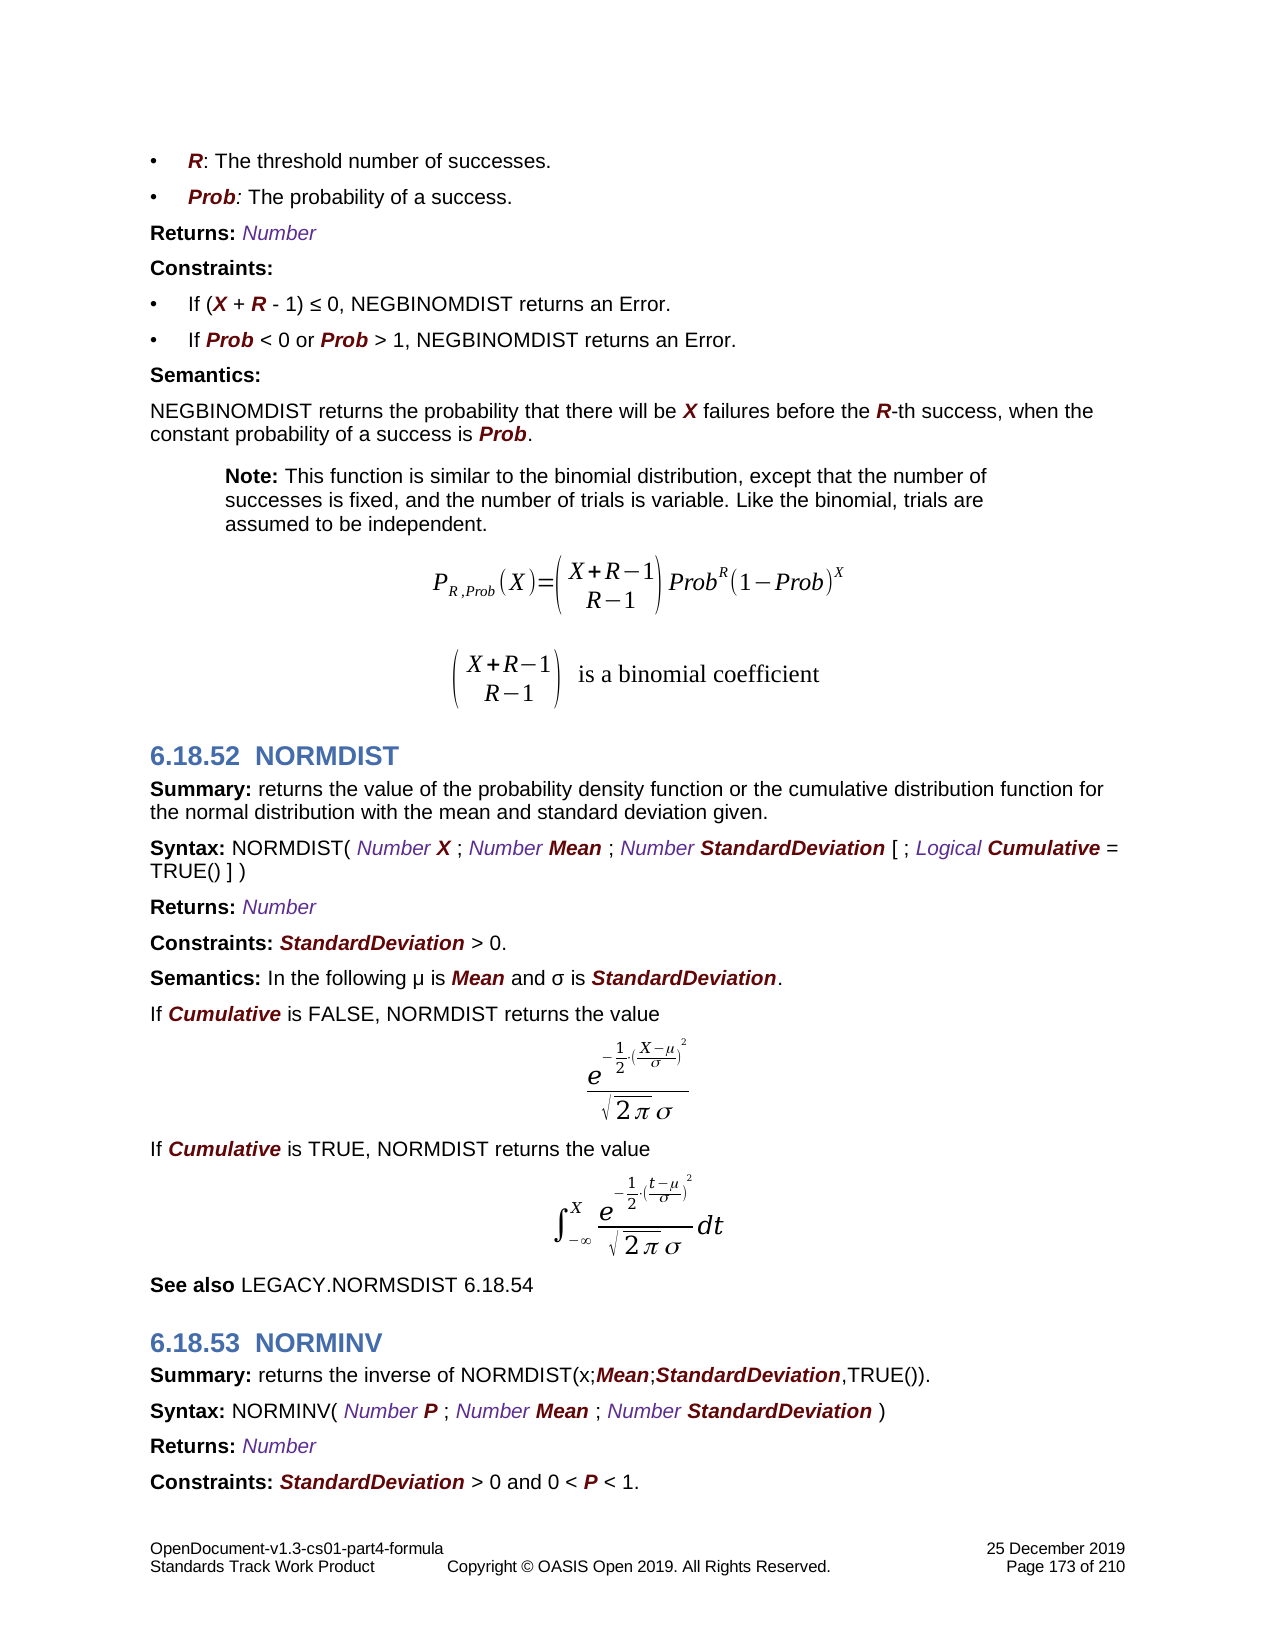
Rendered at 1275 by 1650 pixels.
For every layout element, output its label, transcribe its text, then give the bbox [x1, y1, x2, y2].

subtitle NORMDIST [150, 741, 1125, 771]
subtitle NORMINV [150, 1328, 1125, 1358]
text Constraints: [150, 257, 1125, 280]
text Returns: Number [150, 895, 1125, 919]
text Returns: Number [150, 1435, 1125, 1458]
list If Prob < 0 or Prob > 1, NEGBINOMDIST returns an Error. [150, 328, 1125, 352]
list If (X + R - 1) ≤ 0, NEGBINOMDIST returns an Error. [150, 292, 1125, 316]
text Summary: returns the value of the probability density function or the cumulative distribution function for the normal distribution with the mean and standard deviation given. [150, 777, 1125, 824]
text Summary: returns the inverse of NORMDIST(x;Mean;StandardDeviation,TRUE()). [150, 1364, 1125, 1387]
text Note: This function is similar to the binomial distribution, except that the number of successes is fixed, and the number of trials is variable. Like the binomial, trials are assumed to be independent. [225, 465, 1050, 536]
text Syntax: NORMINV( Number P ; Number Mean ; Number StandardDeviation ) [150, 1399, 1125, 1423]
text If Cumulative is TRUE, NORMDIST returns the value [150, 1138, 1125, 1161]
text Syntax: NORMDIST( Number X ; Number Mean ; Number StandardDeviation [ ; Logical Cumulative = TRUE() ] ) [150, 836, 1125, 883]
text NEGBINOMDIST returns the probability that there will be X failures before the R-th success, when the constant probability of a success is Prob. [150, 399, 1125, 446]
text See also LEGACY.NORMSDIST 6.18.54 [150, 1273, 1125, 1297]
text Semantics: [150, 364, 1125, 387]
list Prob: The probability of a success. [150, 186, 1125, 209]
text Constraints: StandardDeviation > 0. [150, 931, 1125, 954]
text Returns: Number [150, 221, 1125, 245]
list R: The threshold number of successes. [150, 150, 1125, 173]
text Semantics: In the following μ is Mean and σ is StandardDeviation. [150, 967, 1125, 990]
text If Cumulative is FALSE, NORMDIST returns the value [150, 1002, 1125, 1026]
text Constraints: StandardDeviation > 0 and 0 < P < 1. [150, 1471, 1125, 1494]
